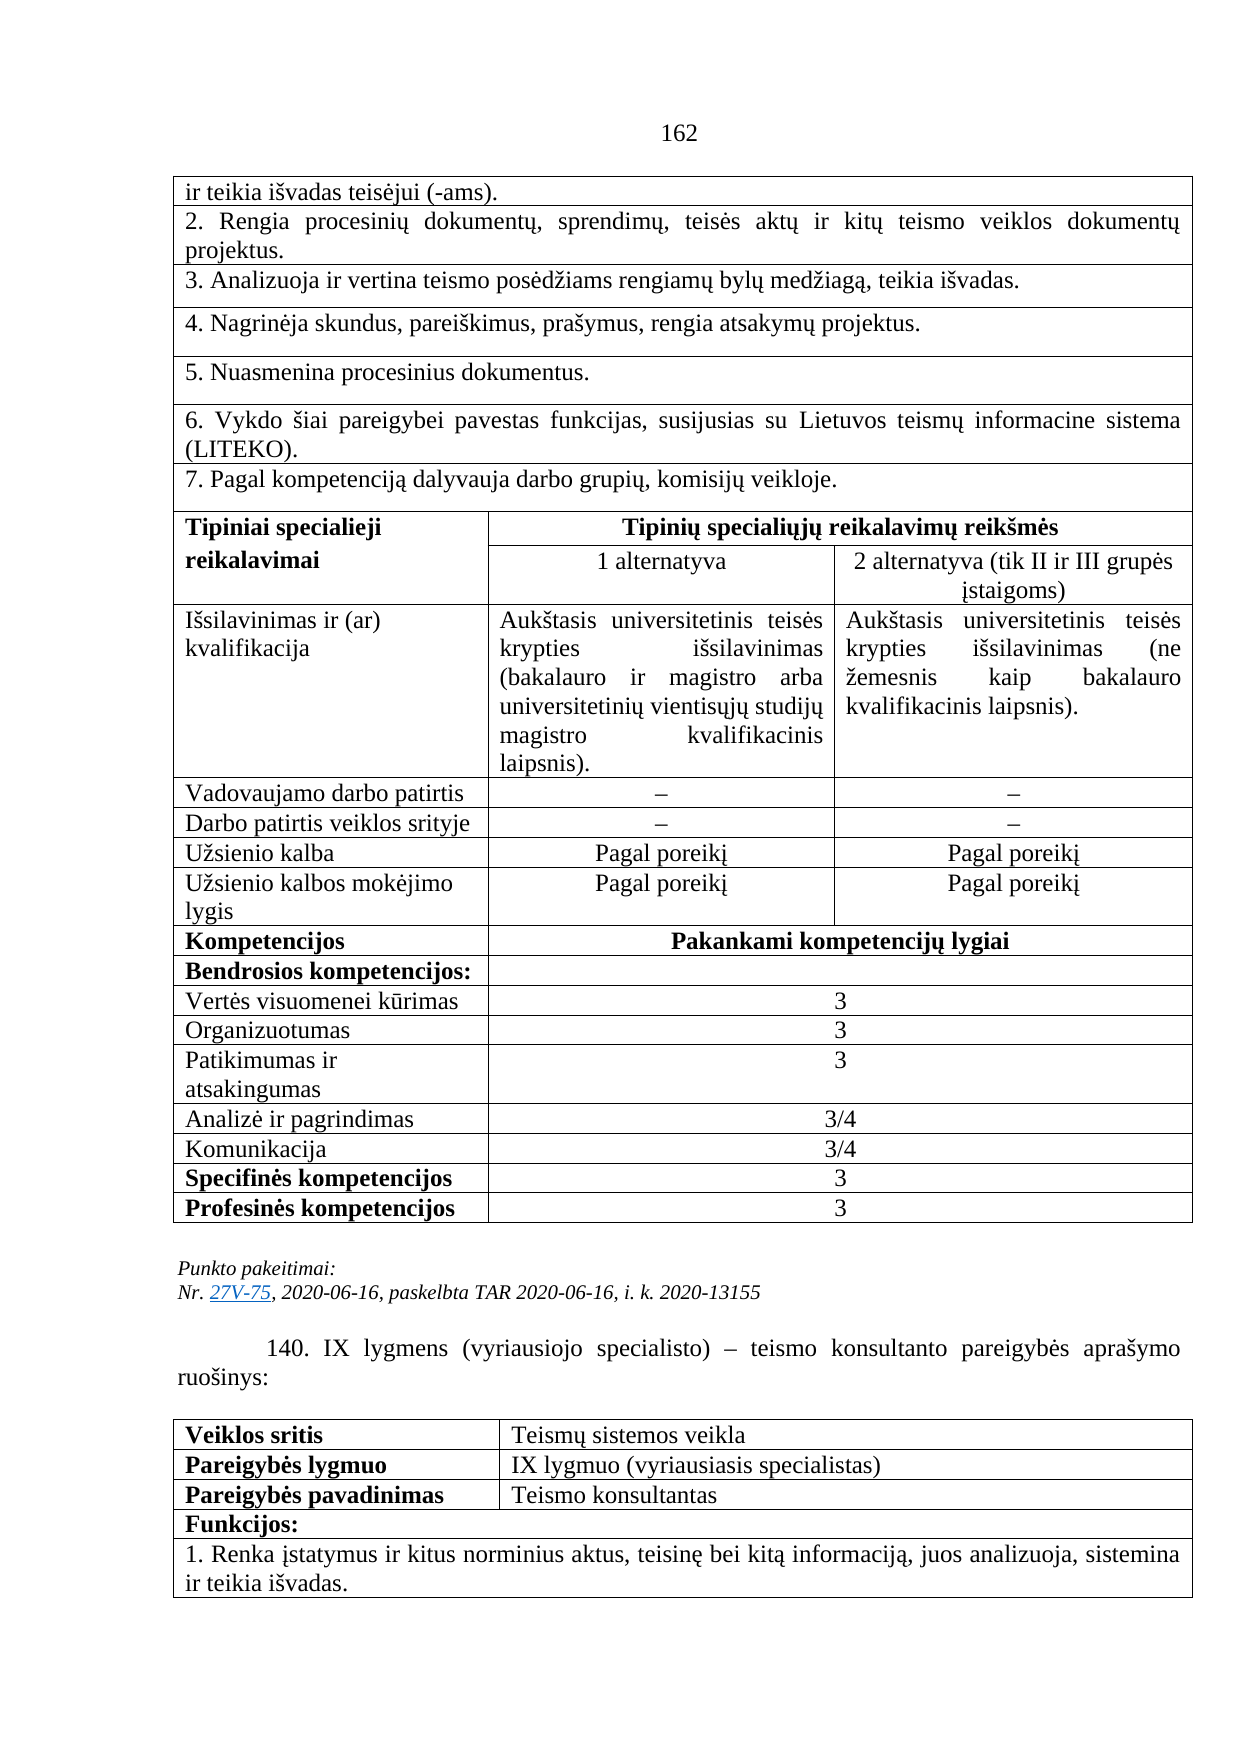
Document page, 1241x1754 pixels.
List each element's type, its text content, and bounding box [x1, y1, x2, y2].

table_cell Pagal poreikį [489, 838, 834, 867]
table_cell Kompetencijos [174, 926, 488, 955]
table_cell Funkcijos: [174, 1510, 1192, 1538]
table_cell Bendrosios kompetencijos: [174, 956, 488, 985]
table_cell 2. Rengia procesinių dokumentų, sprendimų, teisės aktų ir kitų teismo veiklos dokumentų projektus. [174, 206, 1192, 264]
table_cell 1 alternatyva [489, 546, 834, 604]
table_cell 5. Nuasmenina procesinius dokumentus. [174, 357, 1192, 404]
table_cell 3 [489, 1016, 1192, 1044]
table_cell 3. Analizuoja ir vertina teismo posėdžiams rengiamų bylų medžiagą, teikia išvadas. [174, 265, 1192, 307]
table_cell IX lygmuo (vyriausiasis specialistas) [500, 1450, 1192, 1479]
table_cell Vadovaujamo darbo patirtis [174, 778, 488, 807]
table_cell Pareigybės pavadinimas [174, 1480, 499, 1508]
table_cell Užsienio kalba [174, 838, 488, 867]
table_cell 3 [489, 1045, 1192, 1103]
table_cell Specifinės kompetencijos [174, 1164, 488, 1192]
table_cell Pagal poreikį [835, 838, 1192, 867]
table_cell Vertės visuomenei kūrimas [174, 986, 488, 1014]
table_cell 1. Renka įstatymus ir kitus norminius aktus, teisinę bei kitą informaciją, juos analizuoja, sistemina ir teikia išvadas. [174, 1539, 1192, 1597]
table_cell Tipiniai specialieji reikalavimai [174, 512, 488, 604]
table_cell ir teikia išvadas teisėjui (-ams). [174, 177, 1192, 205]
table_header Teismų sistemos veikla [500, 1420, 1192, 1449]
table_cell 3 [489, 986, 1192, 1014]
table_cell Išsilavinimas ir (ar) kvalifikacija [174, 605, 488, 777]
table_cell Užsienio kalbos mokėjimo lygis [174, 868, 488, 925]
table_cell – [489, 808, 834, 837]
table_cell 7. Pagal kompetenciją dalyvauja darbo grupių, komisijų veikloje. [174, 464, 1192, 511]
table_cell Aukštasis universitetinis teisės krypties išsilavinimas (ne žemesnis kaip bakalauro kvalifikacinis laipsnis). [835, 605, 1192, 777]
table_cell 6. Vykdo šiai pareigybei pavestas funkcijas, susijusias su Lietuvos teismų informacine sistema (LITEKO). [174, 405, 1192, 463]
table_cell 3 [489, 1164, 1192, 1192]
table_cell Profesinės kompetencijos [174, 1193, 488, 1222]
table_cell – [835, 778, 1192, 807]
text Punkto pakeitimai: [177, 1256, 1181, 1280]
table_cell 3 [489, 1193, 1192, 1222]
table_cell 3/4 [489, 1104, 1192, 1133]
text 140. IX lygmens (vyriausiojo specialisto) – teismo konsultanto pareigybės aprašymo ruošinys: [177, 1333, 1181, 1390]
table_cell Komunikacija [174, 1134, 488, 1162]
table_cell [489, 956, 1192, 985]
table_header Veiklos sritis [174, 1420, 499, 1449]
table_cell Organizuotumas [174, 1016, 488, 1044]
table_cell – [489, 778, 834, 807]
table_cell Teismo konsultantas [500, 1480, 1192, 1508]
table_cell Pareigybės lygmuo [174, 1450, 499, 1479]
table_cell – [835, 808, 1192, 837]
table_cell Patikimumas ir atsakingumas [174, 1045, 488, 1103]
table_cell Darbo patirtis veiklos srityje [174, 808, 488, 837]
table_cell Pakankami kompetencijų lygiai [489, 926, 1192, 955]
table_cell Analizė ir pagrindimas [174, 1104, 488, 1133]
table_cell Aukštasis universitetinis teisės krypties išsilavinimas (bakalauro ir magistro arba universitetinių vientisųjų studijų magistro kvalifikacinis laipsnis). [489, 605, 834, 777]
table_cell 4. Nagrinėja skundus, pareiškimus, prašymus, rengia atsakymų projektus. [174, 308, 1192, 356]
table_cell Tipinių specialiųjų reikalavimų reikšmės [489, 512, 1192, 545]
table_cell 2 alternatyva (tik II ir III grupės įstaigoms) [835, 546, 1192, 604]
table_cell 3/4 [489, 1134, 1192, 1162]
table_cell Pagal poreikį [835, 868, 1192, 925]
table_cell Pagal poreikį [489, 868, 834, 925]
text Nr. 27V-75, 2020-06-16, paskelbta TAR 2020-06-16, i. k. 2020-13155 [177, 1280, 1181, 1304]
